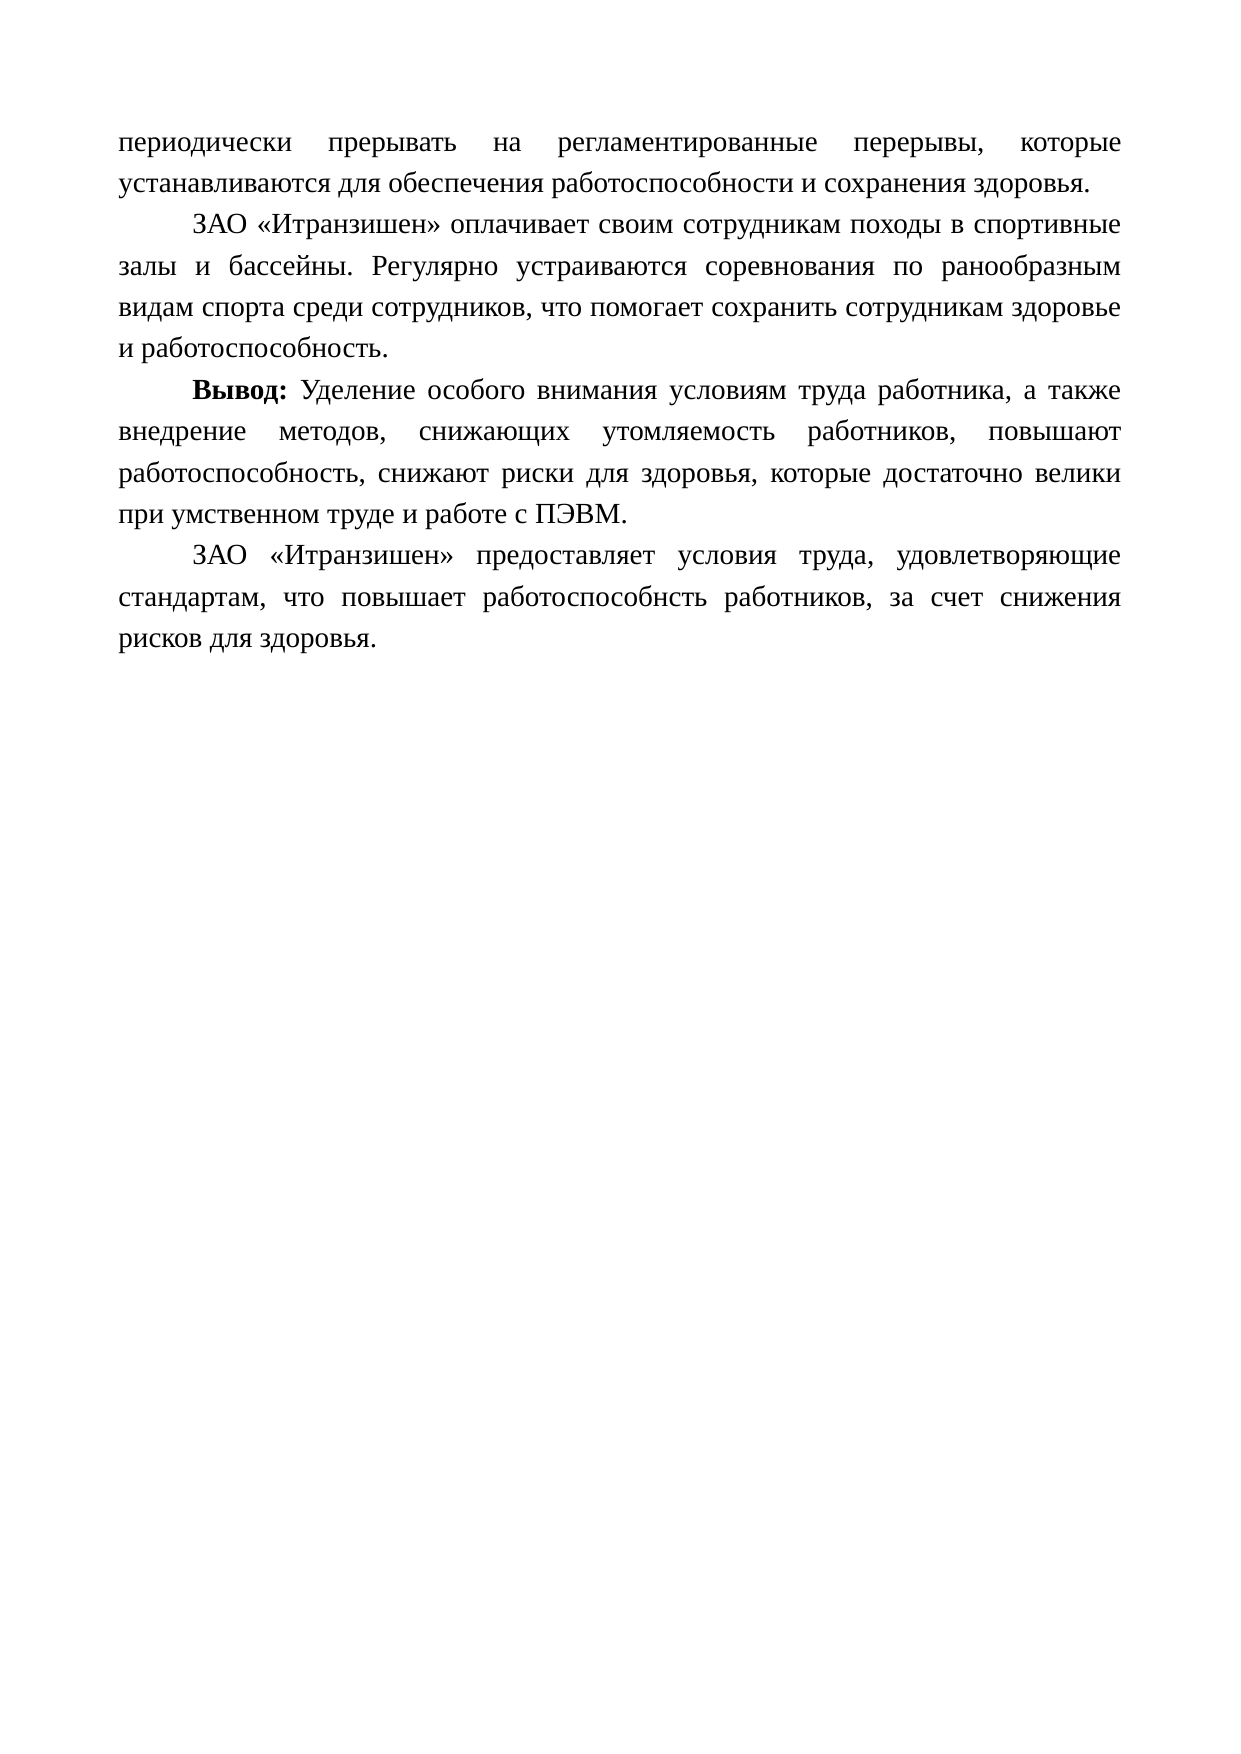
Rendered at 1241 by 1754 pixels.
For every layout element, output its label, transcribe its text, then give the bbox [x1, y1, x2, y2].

text ЗАО «Итранзишен» оплачивает своим сотрудникам походы в спортивные залы и бассейны. Регулярно устраиваются соревнования по ранообразным видам спорта среди сотрудников, что помогает сохранить сотрудникам здоровье и работоспособность. [118, 201, 1122, 366]
text ЗАО «Итранзишен» предоставляет условия труда, удовлетворяющие стандартам, что повышает работоспособнсть работников, за счет снижения рисков для здоровья. [118, 532, 1122, 656]
text Вывод: Уделение особого внимания условиям труда работника, а также внедрение методов, снижающих утомляемость работников, повышают работоспособность, снижают риски для здоровья, которые достаточно велики при умственном труде и работе с ПЭВМ. [118, 366, 1122, 532]
text периодически прерывать на регламентированные перерывы, которые устанавливаются для обеспечения работоспособности и сохранения здоровья. [118, 118, 1122, 201]
